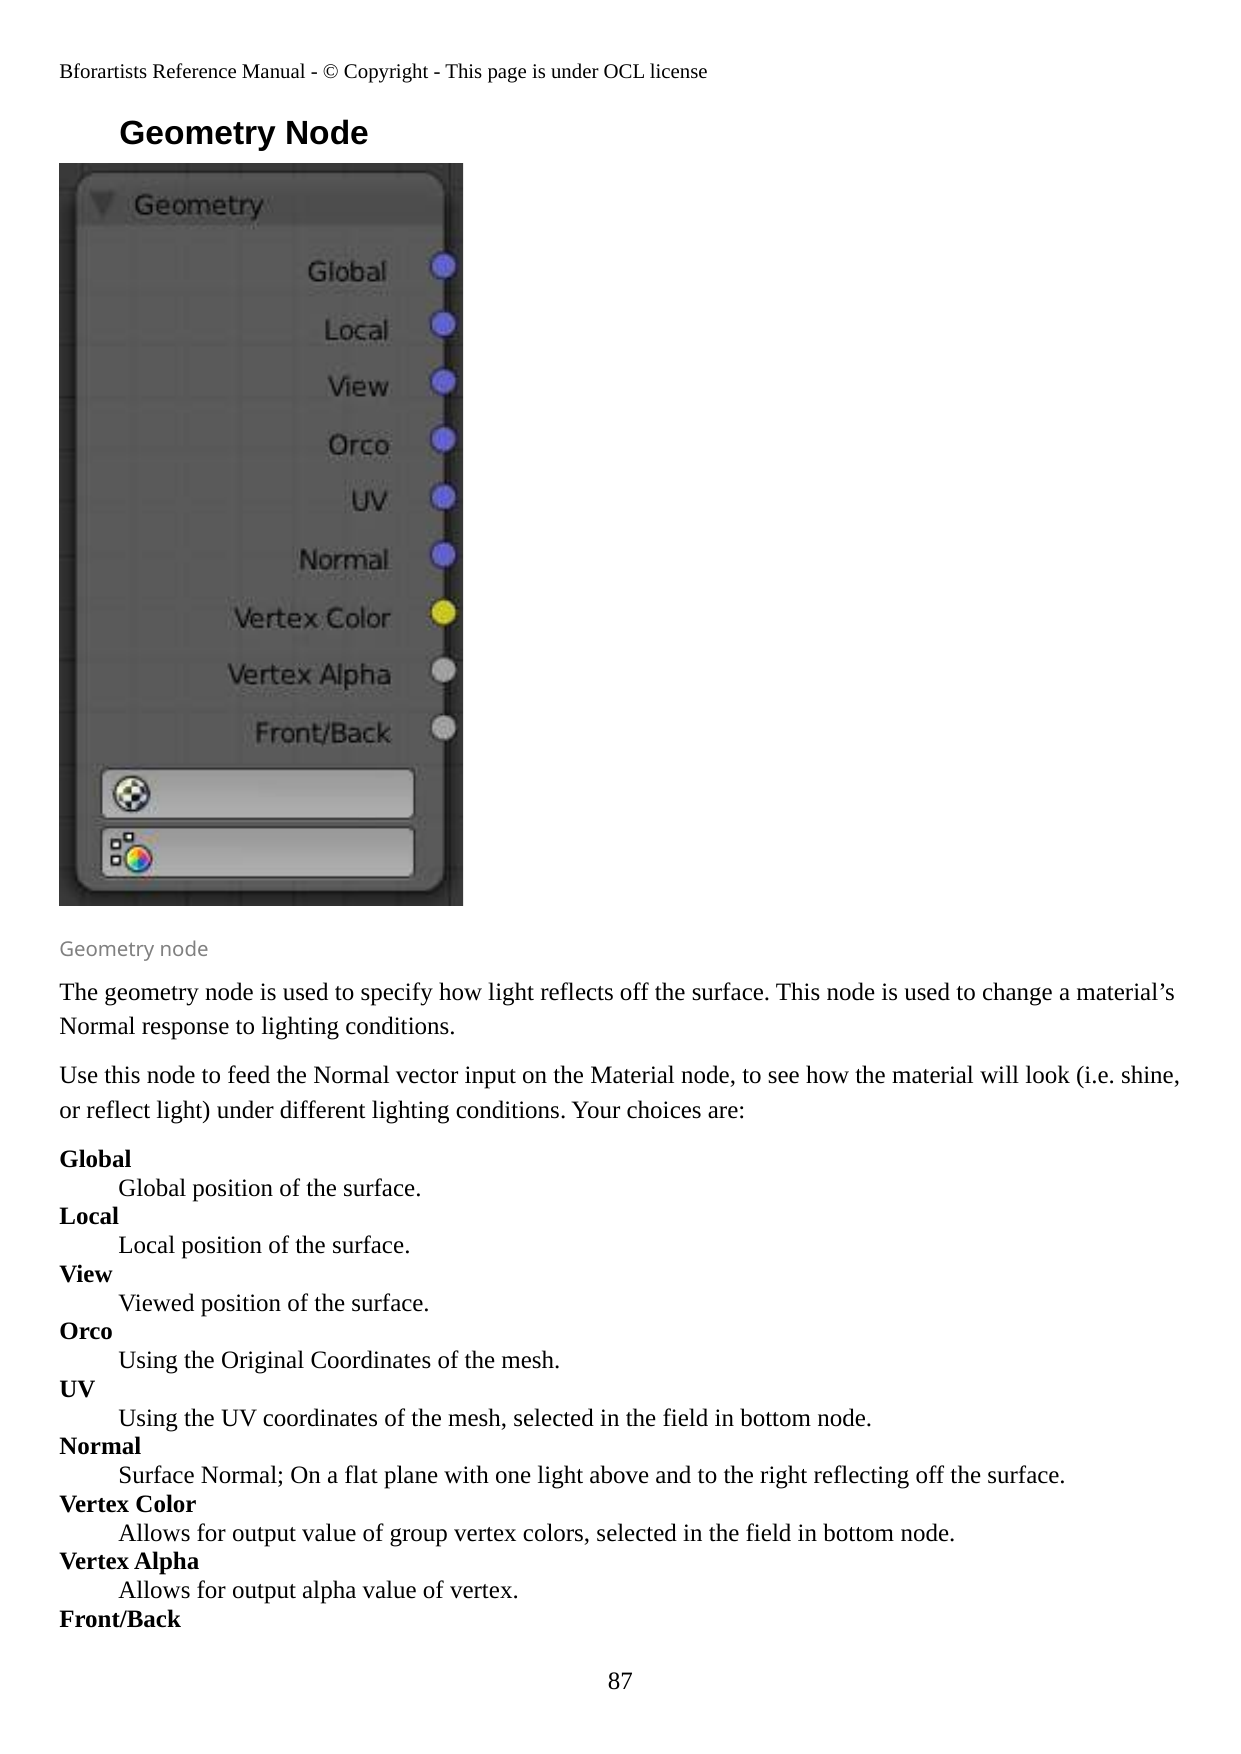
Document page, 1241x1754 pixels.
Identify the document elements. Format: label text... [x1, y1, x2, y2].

subtitle Front/Back [59, 1604, 1181, 1633]
list Surface Normal; On a flat plane with one light above and to the right reflecting off the surface. [118, 1460, 1181, 1489]
text Geometry node [59, 931, 1181, 962]
list Allows for output alpha value of vertex. [118, 1575, 1181, 1604]
list Using the UV coordinates of the mesh, selected in the field in bottom node. [118, 1403, 1181, 1431]
subtitle UV [59, 1374, 1181, 1403]
subtitle Orco [59, 1316, 1181, 1345]
subtitle View [59, 1259, 1181, 1288]
list Viewed position of the surface. [118, 1288, 1181, 1316]
list Local position of the surface. [118, 1230, 1181, 1259]
picture [59, 163, 464, 906]
subtitle Geometry Node [59, 113, 1181, 151]
text The geometry node is used to specify how light reflects off the surface. This node is used to change a material’s Normal response to lighting conditions. [59, 977, 1181, 1040]
list Allows for output value of group vertex colors, selected in the field in bottom node. [118, 1518, 1181, 1546]
subtitle Local [59, 1201, 1181, 1230]
subtitle Vertex Alpha [59, 1546, 1181, 1575]
list Global position of the surface. [118, 1173, 1181, 1201]
subtitle Global [59, 1144, 1181, 1173]
list Using the Original Coordinates of the mesh. [118, 1345, 1181, 1374]
subtitle Vertex Color [59, 1489, 1181, 1518]
text Use this node to feed the Normal vector input on the Material node, to see how the material will look (i.e. shine, or reflect light) under different lighting conditions. Your choices are: [59, 1060, 1181, 1124]
subtitle Normal [59, 1431, 1181, 1460]
